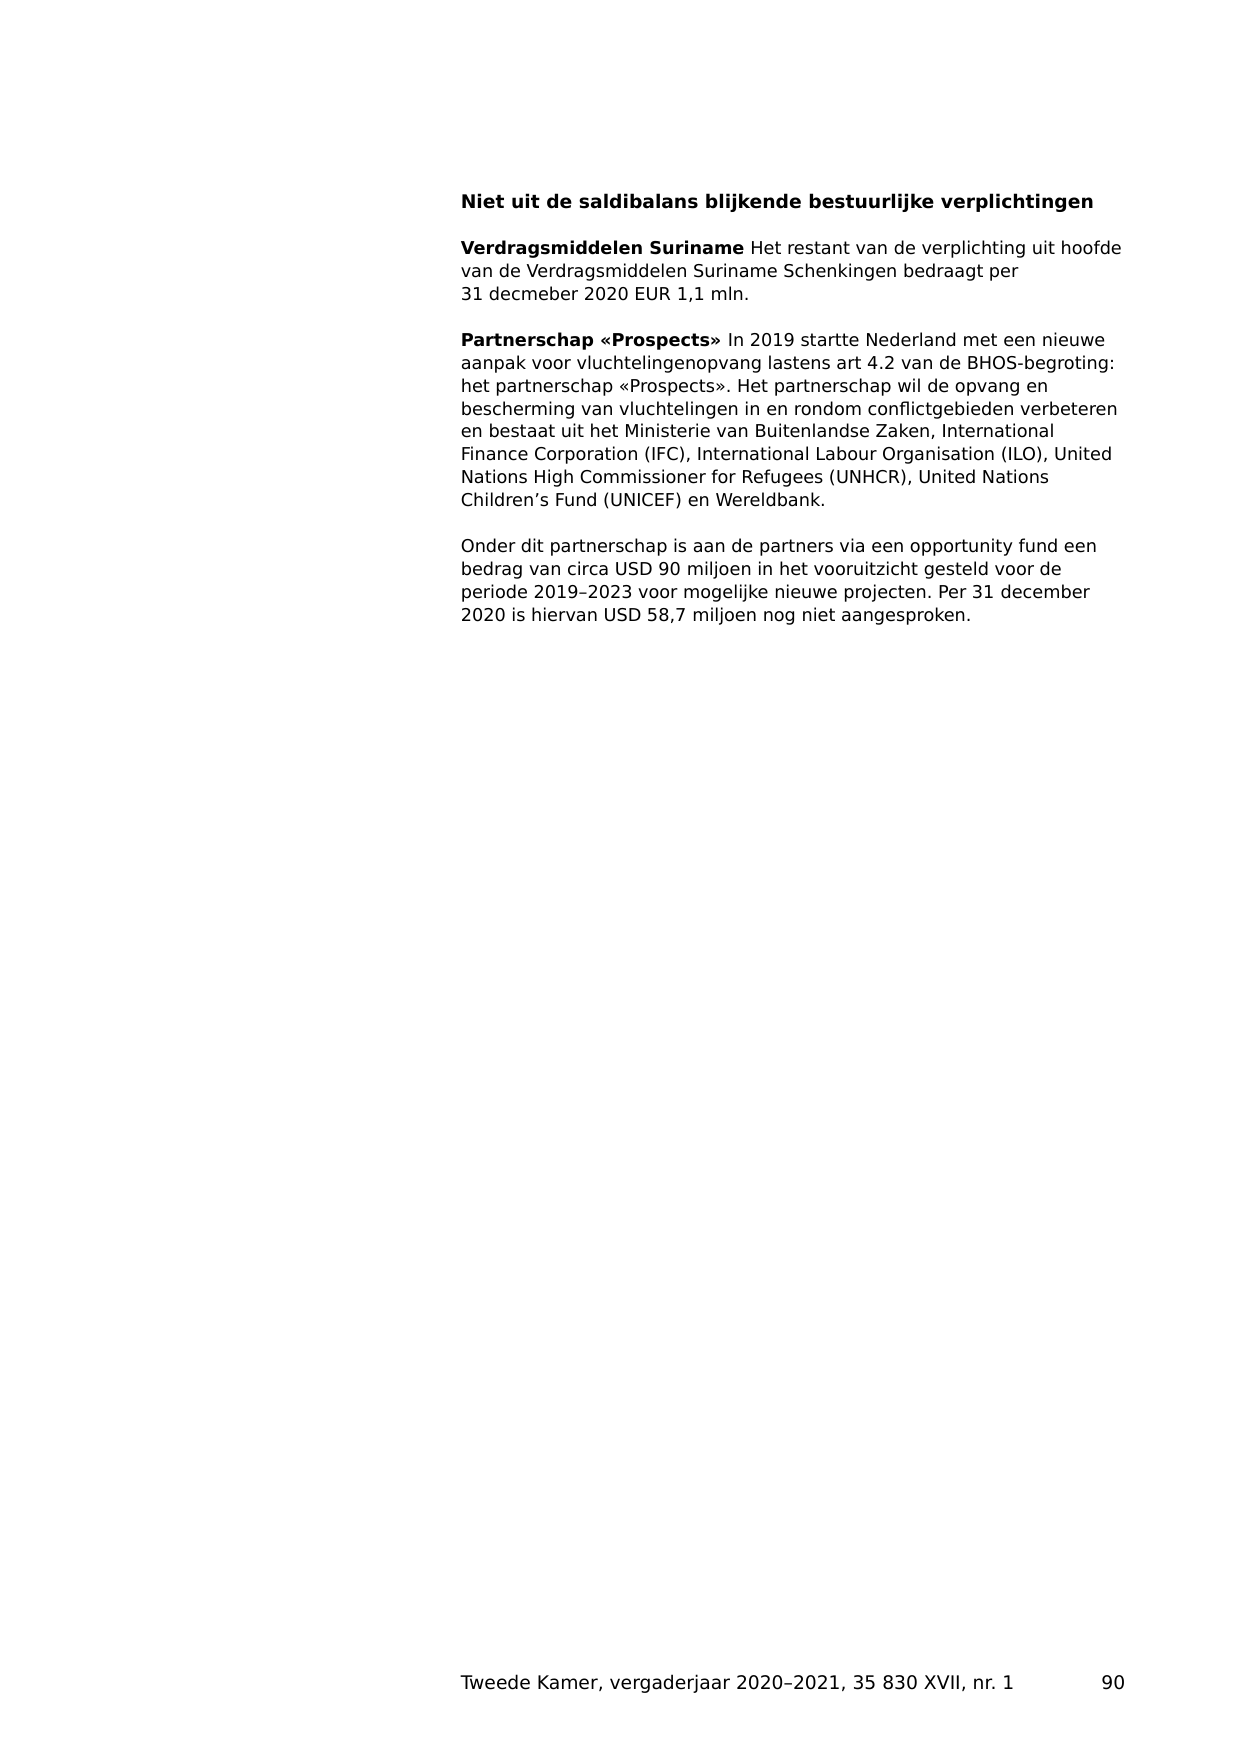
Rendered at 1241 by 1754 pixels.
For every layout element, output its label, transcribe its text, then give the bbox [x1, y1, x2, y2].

text Partnerschap «Prospects» In 2019 startte Nederland met een nieuwe aanpak voor vluchtelingenopvang lastens art 4.2 van de BHOS-begroting: het partnerschap «Prospects». Het partnerschap wil de opvang en bescherming van vluchtelingen in en rondom conflictgebieden verbeteren en bestaat uit het Ministerie van Buitenlandse Zaken, International Finance Corporation (IFC), International Labour Organisation (ILO), United Nations High Commissioner for Refugees (UNHCR), United Nations Children’s Fund (UNICEF) en Wereldbank. [461, 328, 1125, 511]
text Onder dit partnerschap is aan de partners via een opportunity fund een bedrag van circa USD 90 miljoen in het vooruitzicht gesteld voor de periode 2019–2023 voor mogelijke nieuwe projecten. Per 31 december 2020 is hiervan USD 58,7 miljoen nog niet aangesproken. [461, 534, 1125, 626]
text Verdragsmiddelen Suriname Het restant van de verplichting uit hoofde van de Verdragsmiddelen Suriname Schenkingen bedraagt per 31 decmeber 2020 EUR 1,1 mln. [461, 236, 1125, 305]
title Niet uit de saldibalans blijkende bestuurlijke verplichtingen [461, 191, 1125, 213]
